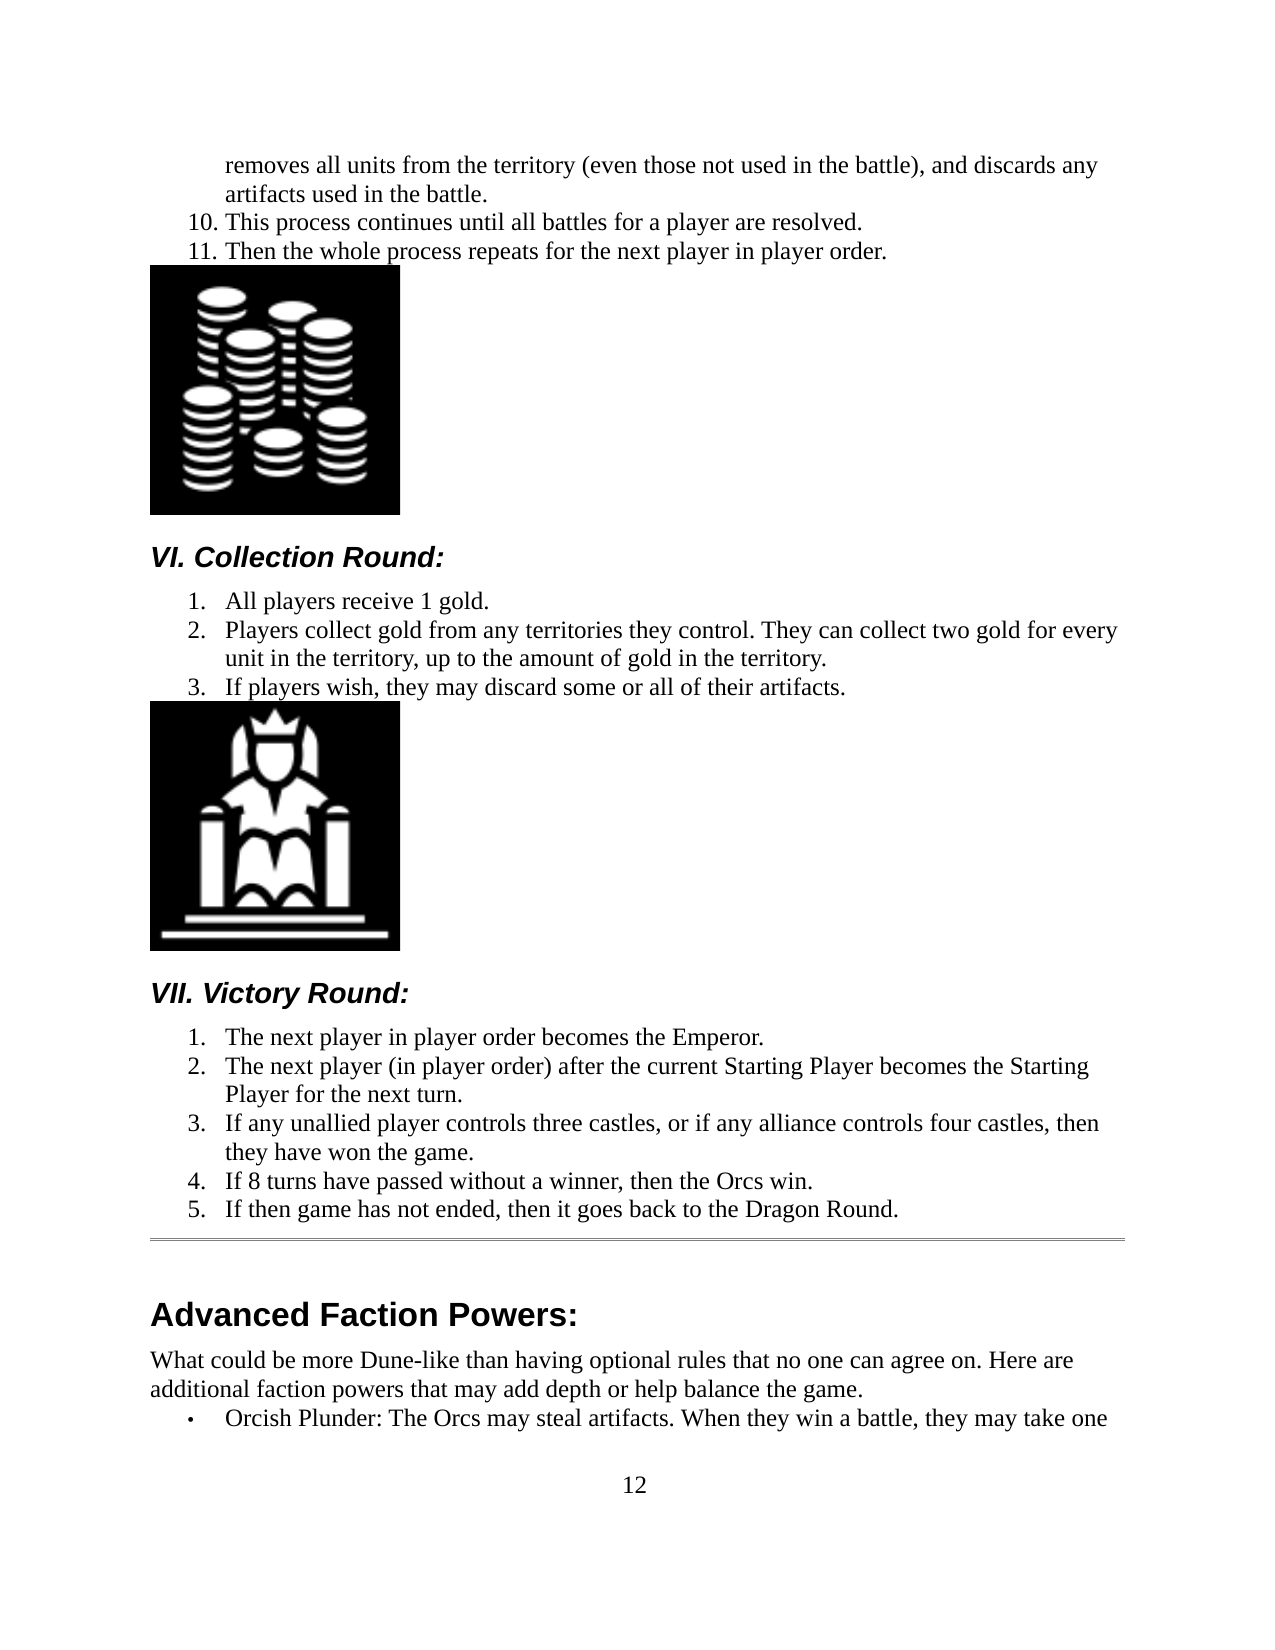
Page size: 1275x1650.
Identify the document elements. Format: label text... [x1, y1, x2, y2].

list If 8 turns have passed without a winner, then the Orcs win. [187, 1166, 1125, 1194]
text What could be more Dune-like than having optional rules that no one can agree on. Here are additional faction powers that may add depth or help balance the game. [150, 1346, 1125, 1403]
list The next player in player order becomes the Emperor. [187, 1022, 1125, 1051]
list All players receive 1 gold. [187, 586, 1125, 615]
list If then game has not ended, then it goes back to the Dragon Round. [187, 1194, 1125, 1223]
list removes all units from the territory (even those not used in the battle), and discards any artifacts used in the battle. [187, 150, 1125, 207]
subtitle Advanced Faction Powers: [150, 1294, 1125, 1333]
picture [150, 701, 400, 951]
subtitle VII. Victory Round: [150, 976, 1125, 1009]
list Then the whole process repeats for the next player in player order. [187, 236, 1125, 265]
picture [150, 265, 400, 515]
list If players wish, they may discard some or all of their artifacts. [187, 672, 1125, 701]
list If any unallied player controls three castles, or if any alliance controls four castles, then they have won the game. [187, 1108, 1125, 1166]
list The next player (in player order) after the current Starting Player becomes the Starting Player for the next turn. [187, 1051, 1125, 1108]
list Players collect gold from any territories they control. They can collect two gold for every unit in the territory, up to the amount of gold in the territory. [187, 615, 1125, 672]
list This process continues until all battles for a player are resolved. [187, 207, 1125, 236]
list Orcish Plunder: The Orcs may steal artifacts. When they win a battle, they may take one [187, 1403, 1125, 1432]
subtitle VI. Collection Round: [150, 540, 1125, 573]
